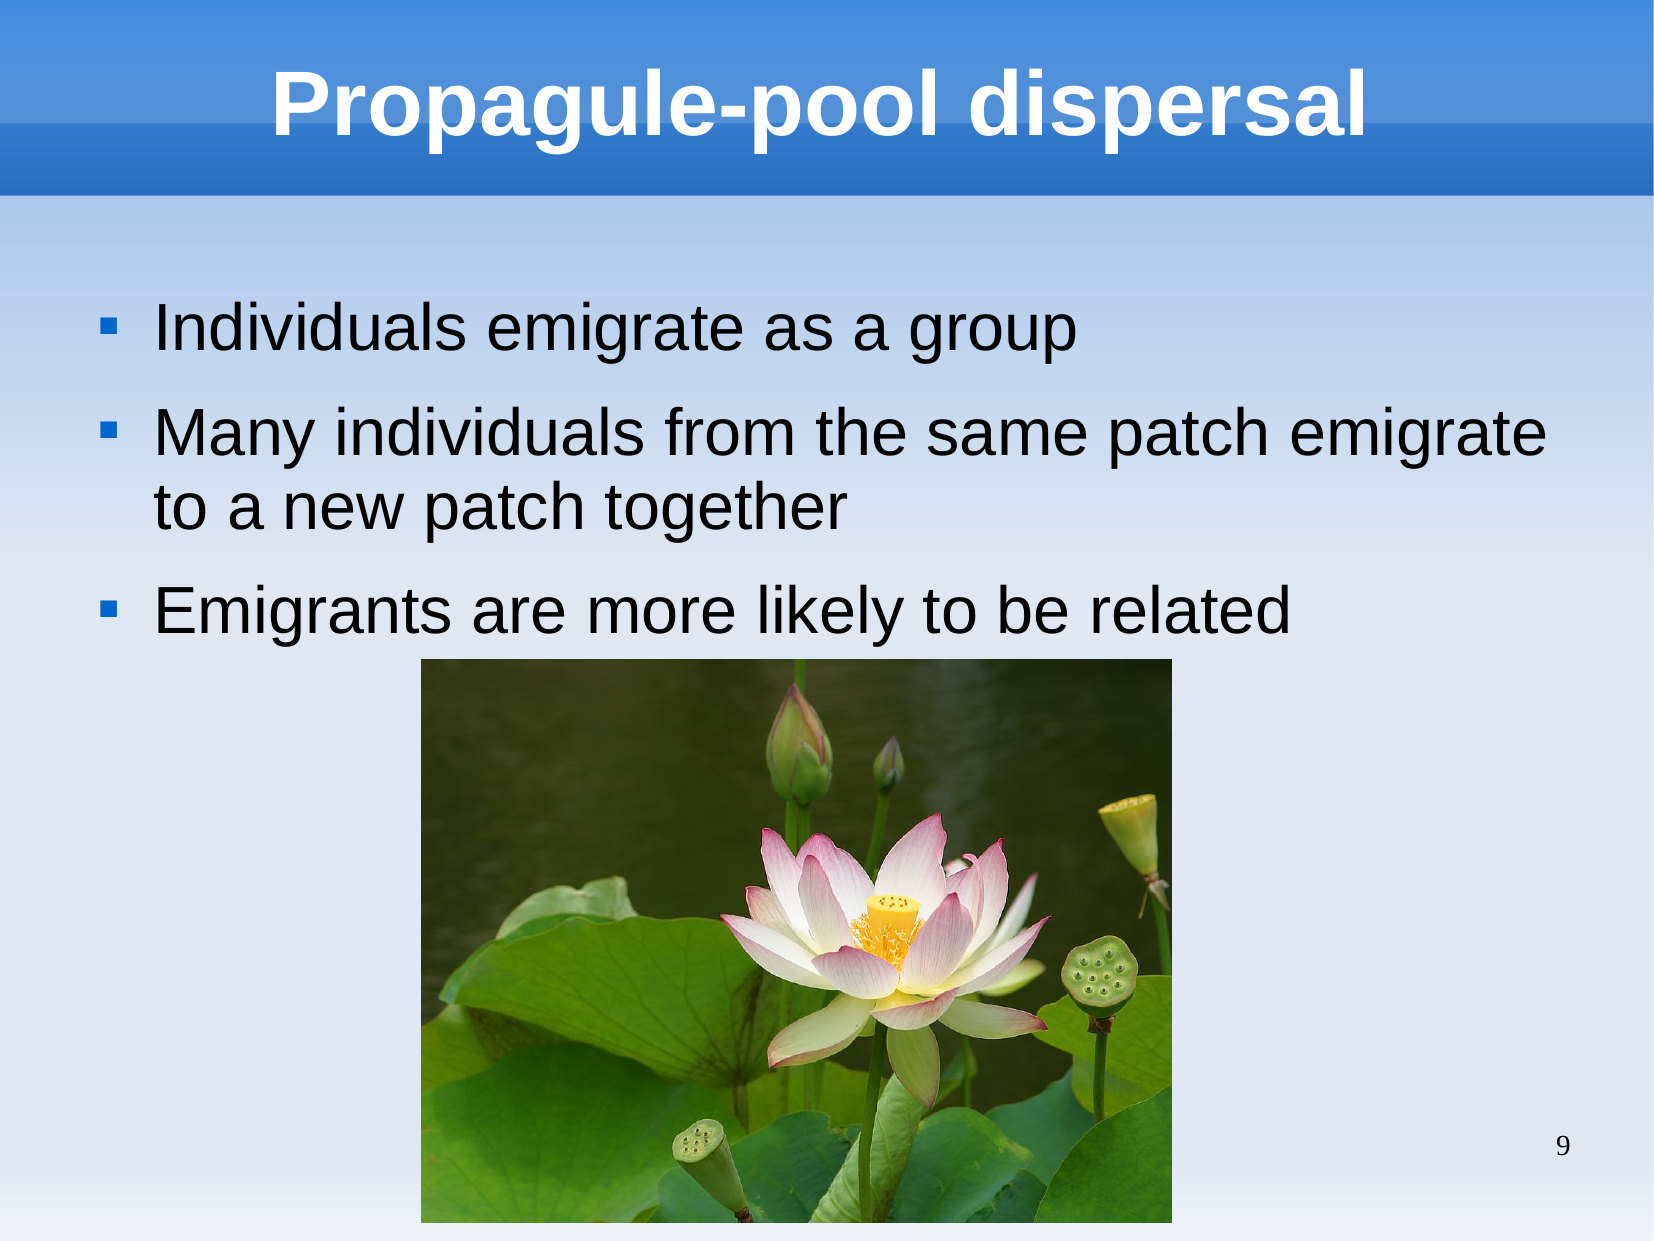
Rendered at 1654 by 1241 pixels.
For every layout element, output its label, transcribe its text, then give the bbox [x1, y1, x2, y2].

list Individuals emigrate as a group Many individuals from the same patch emigrate to a new patch together Emigrants are more likely to be related [82, 290, 1571, 1094]
picture [0, 0, 1654, 1241]
title Propagule-pool dispersal [76, 7, 1565, 200]
